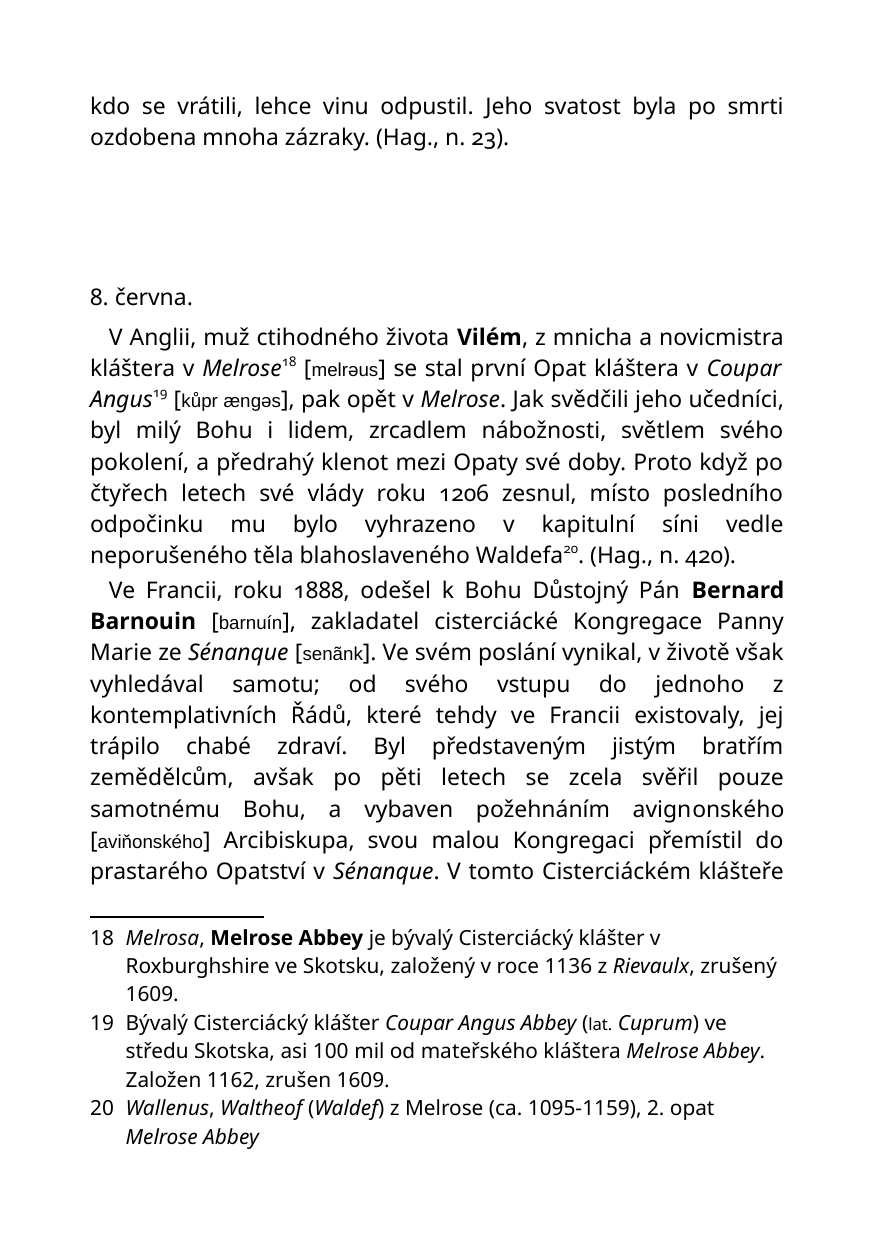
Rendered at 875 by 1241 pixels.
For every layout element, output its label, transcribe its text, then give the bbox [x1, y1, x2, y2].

text Wallenus, Waltheof (Waldef) z Melrose (ca. 1095-1159), 2. opat Melrose Abbey [90, 1093, 784, 1150]
text V Anglii, muž ctihodného života Vilém, z mnicha a novicmistra kláštera v Melrose [melrəus] se stal první Opat kláštera v Coupar Angus [kůpr ængəs], pak opět v Melrose. Jak svědčili jeho učedníci, byl milý Bohu i lidem, zrcadlem nábožnosti, světlem svého pokolení, a předrahý klenot mezi Opaty své doby. Proto když po čtyřech letech své vlády roku 1206 zesnul, místo posledního odpočinku mu bylo vyhrazeno v kapitulní síni vedle neporušeného těla blahoslaveného Waldefa. (Hag., n. 420). [90, 321, 784, 571]
text Melrosa, Melrose Abbey je bývalý Cisterciácký klášter v Roxburghshire ve Skotsku, založený v roce 1136 z Rievaulx, zrušený 1609. [90, 923, 784, 1008]
text Ve Francii, roku 1888, odešel k Bohu Důstojný Pán Bernard Barnouin [barnuín], zakladatel cisterciácké Kongregace Panny Marie ze Sénanque [senãnk]. Ve svém poslání vynikal, v životě však vyhledával samotu; od svého vstupu do jednoho z kontemplativních Řádů, které tehdy ve Francii existovaly, jej trápilo chabé zdraví. Byl představeným jistým bratřím zemědělcům, avšak po pěti letech se zcela svěřil pouze samotnému Bohu, a vybaven požehnáním avignonského [aviňonského] Arcibiskupa, svou malou Kongregaci přemístil do prastarého Opatství v Sénanque. V tomto Cisterciáckém klášteře [90, 574, 784, 886]
text Bývalý Cisterciácký klášter Coupar Angus Abbey (lat. Cuprum) ve středu Skotska, asi 100 mil od mateřského kláštera Melrose Abbey. Založen 1162, zrušen 1609. [90, 1008, 784, 1093]
text 8. června. [90, 281, 784, 312]
text kdo se vrátili, lehce vinu odpustil. Jeho svatost byla po smrti ozdobena mnoha zázraky. (Hag., n. 23). [90, 90, 784, 152]
